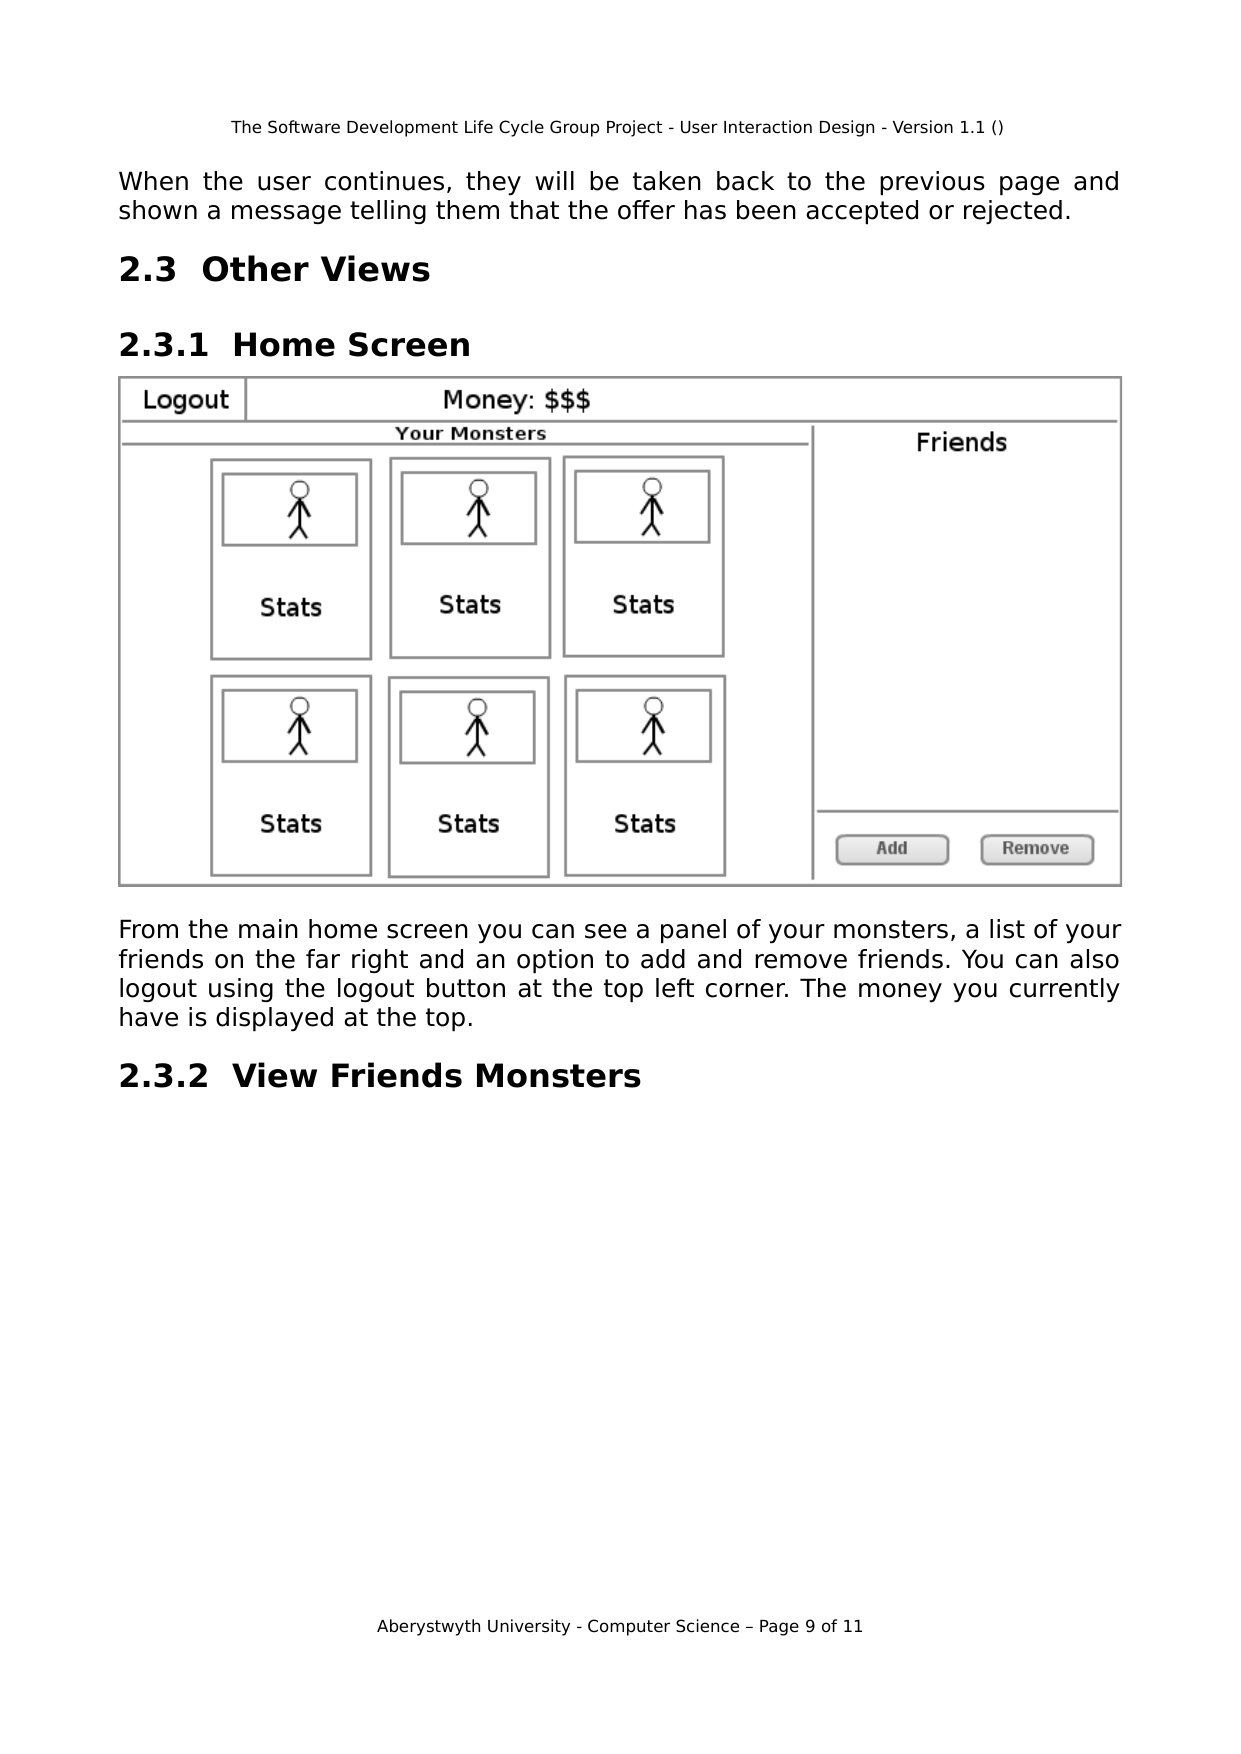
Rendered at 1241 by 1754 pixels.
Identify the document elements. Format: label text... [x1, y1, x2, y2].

subtitle Other Views [118, 250, 1122, 289]
subtitle Home Screen [118, 327, 1122, 364]
picture [118, 376, 1123, 887]
text When the user continues, they will be taken back to the previous page and shown a message telling them that the offer has been accepted or rejected. [118, 167, 1122, 225]
subtitle View Friends Monsters [118, 1057, 1122, 1095]
text From the main home screen you can see a panel of your monsters, a list of your friends on the far right and an option to add and remove friends. You can also logout using the logout button at the top left corner. The money you currently have is displayed at the top. [118, 916, 1122, 1032]
